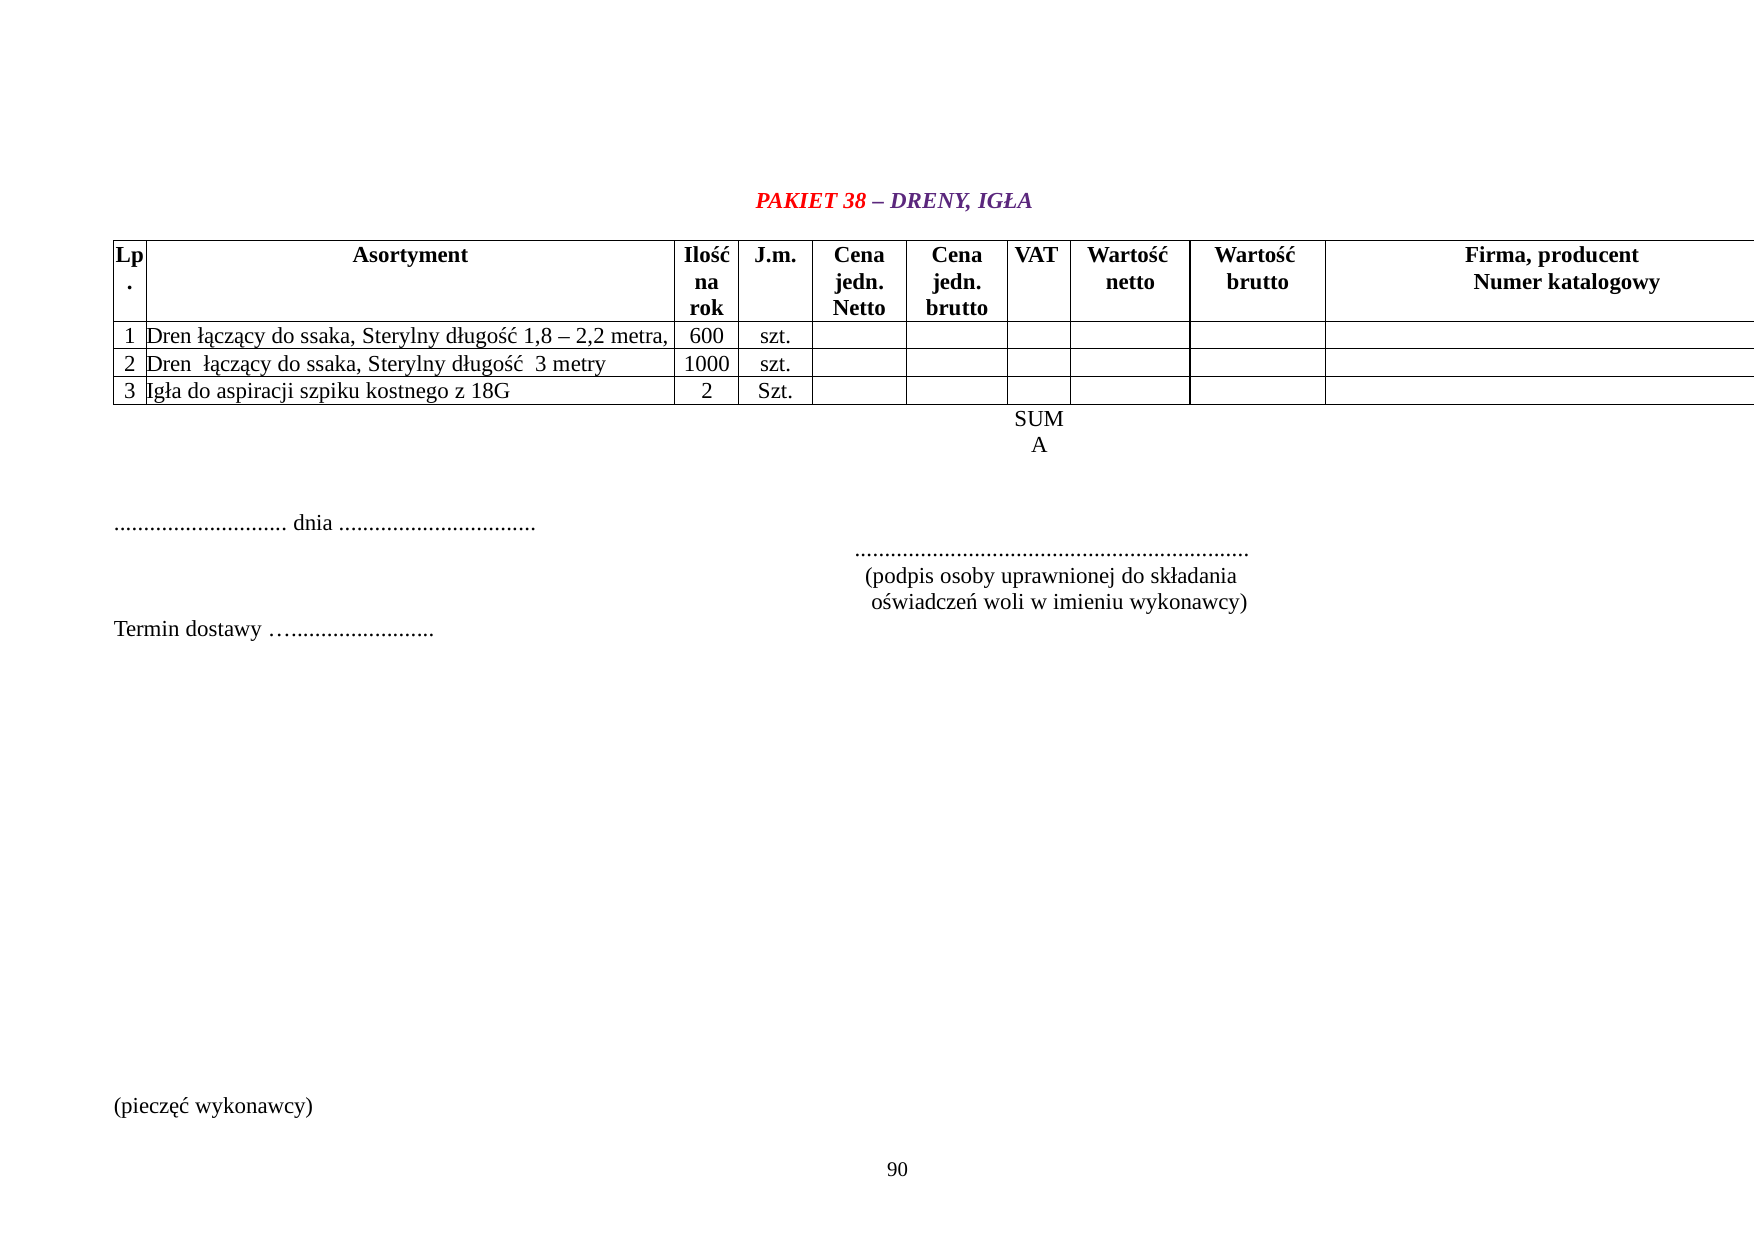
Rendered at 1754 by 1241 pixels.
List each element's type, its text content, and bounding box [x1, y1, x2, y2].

text .................................................................. [113, 535, 1681, 561]
table_cell [1652, 458, 1656, 484]
table_cell [1325, 405, 1589, 458]
table_cell [1652, 405, 1656, 458]
table_cell [1326, 349, 1754, 376]
table_cell [1602, 405, 1606, 458]
table_cell [1614, 405, 1618, 458]
table_cell [1589, 458, 1593, 484]
table_cell [739, 405, 812, 458]
table_cell [1683, 405, 1754, 458]
table_cell [1071, 322, 1189, 348]
table_cell [1664, 458, 1668, 484]
table_cell [1326, 322, 1754, 348]
table_cell [1643, 405, 1647, 458]
table_cell [1071, 458, 1190, 484]
table_cell [1589, 405, 1593, 458]
table_cell [1677, 405, 1681, 458]
table_cell [1008, 377, 1070, 403]
table_cell [1325, 458, 1589, 484]
table_cell [146, 405, 674, 458]
table_cell [1627, 458, 1631, 484]
table_cell [906, 458, 1007, 484]
table_cell [1639, 405, 1643, 458]
table_cell [1593, 405, 1597, 458]
table_cell [1008, 322, 1070, 348]
table_cell SUMA [1008, 405, 1071, 458]
table_cell Dren łączący do ssaka, Sterylny długość 3 metry [147, 349, 674, 376]
text oświadczeń woli w imieniu wykonawcy) [703, 588, 1681, 614]
table_cell [907, 322, 1007, 348]
table_cell [1598, 405, 1602, 458]
table_cell [1606, 458, 1610, 484]
table_cell [146, 458, 674, 484]
table_cell [1008, 349, 1070, 376]
table_cell [812, 405, 906, 458]
table_cell [1673, 458, 1677, 484]
table_cell 600 [675, 322, 738, 348]
table_cell [1635, 458, 1639, 484]
table_cell 2 [114, 349, 146, 376]
table_cell [1602, 458, 1606, 484]
table_cell [1614, 458, 1618, 484]
table_cell Dren łączący do ssaka, Sterylny długość 1,8 – 2,2 metra, [147, 322, 674, 348]
table_cell [1631, 405, 1635, 458]
table_cell [1677, 458, 1681, 484]
table_header Asortyment [147, 241, 674, 321]
subtitle PAKIET 38 – DRENY, IGŁA [113, 187, 1681, 213]
table_cell 1 [114, 322, 146, 348]
table_cell [1648, 458, 1652, 484]
table_cell [1664, 405, 1668, 458]
table_cell [1191, 377, 1325, 403]
table_cell [1071, 405, 1190, 458]
table_cell [1673, 405, 1677, 458]
table_cell [1635, 405, 1639, 458]
table_cell [1623, 405, 1627, 458]
table_cell [1606, 405, 1610, 458]
table_cell [1648, 405, 1652, 458]
table_cell 2 [675, 377, 738, 403]
table_cell [1326, 377, 1754, 403]
table_cell [906, 405, 1007, 458]
table_cell [813, 349, 906, 376]
table_cell [907, 349, 1007, 376]
table_cell [1610, 405, 1614, 458]
table_cell [1191, 322, 1325, 348]
table_cell szt. [739, 349, 812, 376]
table_cell [1071, 349, 1189, 376]
table_cell [114, 458, 146, 484]
table_header Wartość brutto [1191, 241, 1325, 321]
table_header Lp. [114, 241, 146, 321]
table_cell 3 [114, 377, 146, 403]
table_header Ilość na rok [675, 241, 738, 321]
table_cell [1623, 458, 1627, 484]
table_cell [812, 458, 906, 484]
table_cell szt. [739, 322, 812, 348]
table_header J.m. [739, 241, 812, 321]
text ............................. dnia ................................. [113, 508, 1681, 535]
table_cell [907, 377, 1007, 403]
table_header Cena jedn. Netto [813, 241, 906, 321]
table_cell [1593, 458, 1597, 484]
table_cell [813, 377, 906, 403]
table_cell [739, 458, 812, 484]
table_cell [1190, 458, 1325, 484]
table_cell [1190, 405, 1325, 458]
table_cell 1000 [675, 349, 738, 376]
table_cell [1656, 458, 1660, 484]
table_cell Igła do aspiracji szpiku kostnego z 18G [147, 377, 674, 403]
table_cell [1598, 458, 1602, 484]
table_cell [1610, 458, 1614, 484]
text (podpis osoby uprawnionej do składania [630, 561, 1681, 588]
table_cell [114, 405, 146, 458]
table_cell [1660, 458, 1664, 484]
table_cell [1668, 405, 1672, 458]
table_cell [675, 458, 739, 484]
table_cell [1008, 458, 1071, 484]
text Termin dostawy …........................ [113, 614, 1681, 641]
table_header Wartość netto [1071, 241, 1189, 321]
table_header Firma, producent Numer katalogowy [1326, 241, 1754, 321]
text (pieczęć wykonawcy) [113, 1092, 1681, 1119]
table_cell [1643, 458, 1647, 484]
table_cell [1656, 405, 1660, 458]
table_cell [1639, 458, 1643, 484]
table_cell [813, 322, 906, 348]
table_header VAT [1008, 241, 1070, 321]
table_cell [675, 405, 739, 458]
table_cell [1683, 458, 1754, 484]
table_cell [1618, 405, 1622, 458]
table_cell [1618, 458, 1622, 484]
table_cell Szt. [739, 377, 812, 403]
table_cell [1627, 405, 1631, 458]
table_cell [1631, 458, 1635, 484]
table_cell [1071, 377, 1189, 403]
table_cell [1668, 458, 1672, 484]
table_cell [1660, 405, 1664, 458]
table_cell [1191, 349, 1325, 376]
table_header Cena jedn. brutto [907, 241, 1007, 321]
